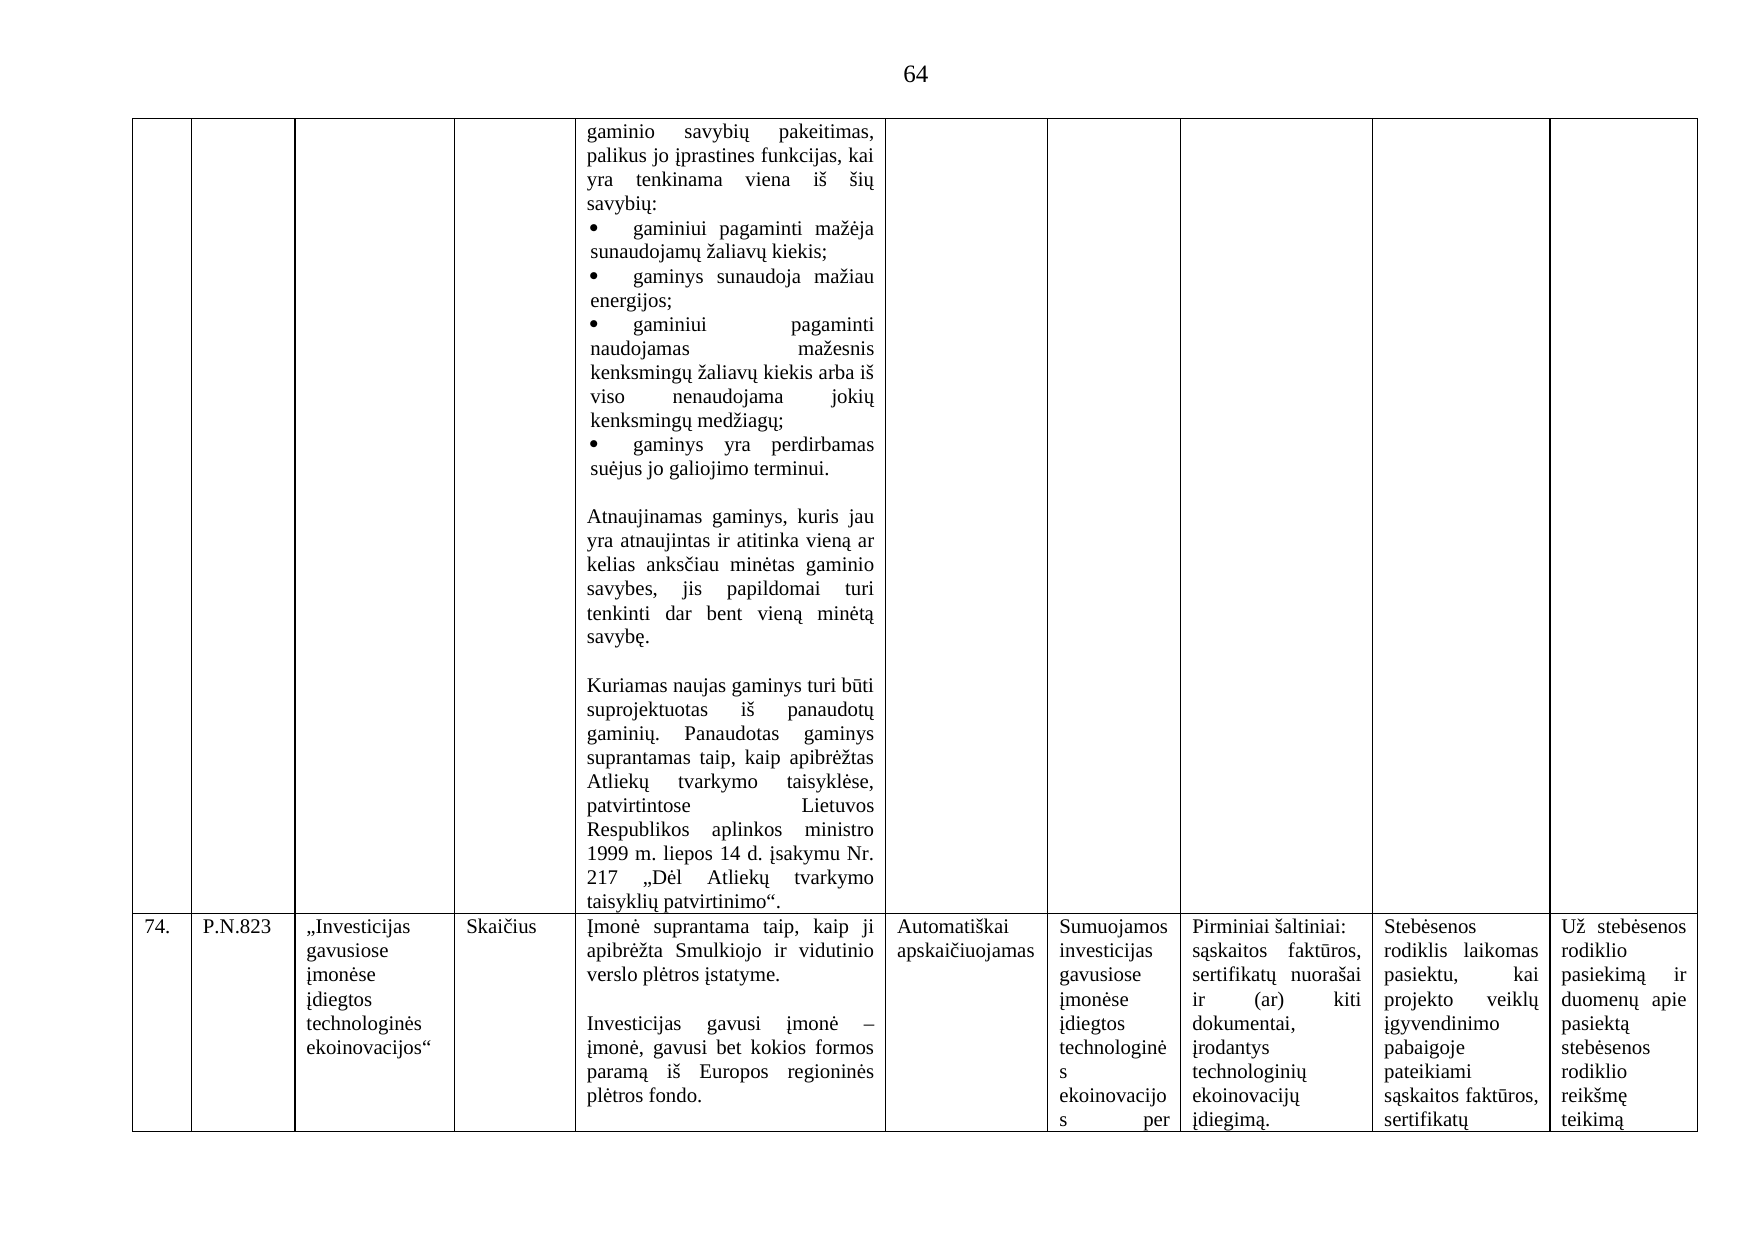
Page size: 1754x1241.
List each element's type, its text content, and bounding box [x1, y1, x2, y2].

table_cell [1373, 119, 1549, 913]
table_cell gaminio savybių pakeitimas, palikus jo įprastines funkcijas, kai yra tenkinama viena iš šių savybių:  gaminiui pagaminti mažėja sunaudojamų žaliavų kiekis;  gaminys sunaudoja mažiau energijos;  gaminiui pagaminti naudojamas mažesnis kenksmingų žaliavų kiekis arba iš viso nenaudojama jokių kenksmingų medžiagų;  gaminys yra perdirbamas suėjus jo galiojimo terminui. Atnaujinamas gaminys, kuris jau yra atnaujintas ir atitinka vieną ar kelias anksčiau minėtas gaminio savybes, jis papildomai turi tenkinti dar bent vieną minėtą savybę. Kuriamas naujas gaminys turi būti suprojektuotas iš panaudotų gaminių. Panaudotas gaminys suprantamas taip, kaip apibrėžtas Atliekų tvarkymo taisyklėse, patvirtintose Lietuvos Respublikos aplinkos ministro 1999 m. liepos 14 d. įsakymu Nr. 217 „Dėl Atliekų tvarkymo taisyklių patvirtinimo“. [576, 119, 885, 913]
table_cell P.N.823 [192, 914, 294, 1131]
table_cell Stebėsenos rodiklis laikomas pasiektu, kai projekto veiklų įgyvendinimo pabaigoje pateikiami sąskaitos faktūros, sertifikatų [1373, 914, 1549, 1131]
table_cell [886, 119, 1047, 913]
table_cell „Investicijas gavusiose įmonėse įdiegtos technologinės ekoinovacijos“ [296, 914, 454, 1131]
table_cell Įmonė suprantama taip, kaip ji apibrėžta Smulkiojo ir vidutinio verslo plėtros įstatyme. Investicijas gavusi įmonė – įmonė, gavusi bet kokios formos paramą iš Europos regioninės plėtros fondo. [576, 914, 885, 1131]
table_cell [1048, 119, 1180, 913]
table_cell [133, 119, 191, 913]
table_cell Už stebėsenos rodiklio pasiekimą ir duomenų apie pasiektą stebėsenos rodiklio reikšmę teikimą [1551, 914, 1697, 1131]
table_cell 74. [133, 914, 191, 1131]
table_cell Skaičius [455, 914, 575, 1131]
table_cell [296, 119, 454, 913]
table_cell Automatiškai apskaičiuojamas [886, 914, 1047, 1131]
table_cell [455, 119, 575, 913]
table_cell [1551, 119, 1697, 913]
table_cell Pirminiai šaltiniai: sąskaitos faktūros, sertifikatų nuorašai ir (ar) kiti dokumentai, įrodantys technologinių ekoinovacijų įdiegimą. [1181, 914, 1372, 1131]
table_cell [1181, 119, 1372, 913]
table_cell [192, 119, 294, 913]
table_cell Sumuojamos investicijas gavusiose įmonėse įdiegtos technologinės ekoinovacijos per [1048, 914, 1180, 1131]
